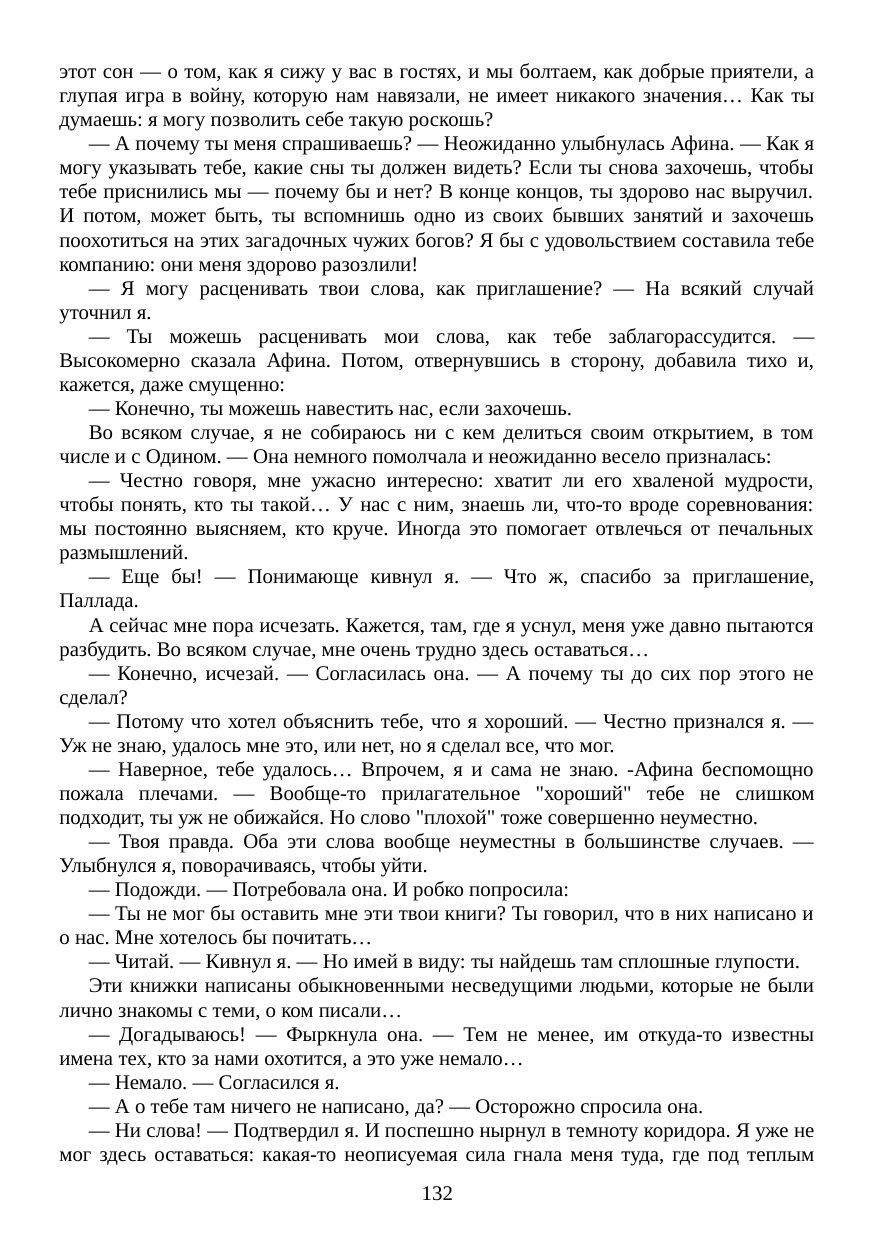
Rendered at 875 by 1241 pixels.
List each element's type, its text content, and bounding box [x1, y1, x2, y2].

text — Подожди. — Потребовала она. И робко попросила: [59, 877, 815, 901]
text — Наверное, тебе удалось… Впрочем, я и сама не знаю. -Афина беспомощно пожала плечами. — Вообще-то прилагательное "хороший" тебе не слишком подходит, ты уж не обижайся. Но слово "плохой" тоже совершенно неуместно. [59, 757, 815, 829]
text — Ни слова! — Подтвердил я. И поспешно нырнул в темноту коридора. Я уже не мог здесь оставаться: какая-то неописуемая сила гнала меня туда, где под теплым [59, 1118, 815, 1166]
text — А почему ты меня спрашиваешь? — Неожиданно улыбнулась Афина. — Как я могу указывать тебе, какие сны ты должен видеть? Если ты снова захочешь, чтобы тебе приснились мы — почему бы и нет? В конце концов, ты здорово нас выручил. И потом, может быть, ты вспомнишь одно из своих бывших занятий и захочешь поохотиться на этих загадочных чужих богов? Я бы с удовольствием составила тебе компанию: они меня здорово разозлили! [59, 131, 815, 276]
text А сейчас мне пора исчезать. Кажется, там, где я уснул, меня уже давно пытаются разбудить. Во всяком случае, мне очень трудно здесь оставаться… [59, 612, 815, 661]
text Эти книжки написаны обыкновенными несведущими людьми, которые не были лично знакомы с теми, о ком писали… [59, 973, 815, 1022]
text — Немало. — Согласился я. [59, 1070, 815, 1094]
text — Конечно, ты можешь навестить нас, если захочешь. [59, 396, 815, 420]
text — Потому что хотел объяснить тебе, что я хороший. — Честно признался я. — Уж не знаю, удалось мне это, или нет, но я сделал все, что мог. [59, 709, 815, 757]
text — Ты не мог бы оставить мне эти твои книги? Ты говорил, что в них написано и о нас. Мне хотелось бы почитать… [59, 901, 815, 949]
text — Я могу расценивать твои слова, как приглашение? — На всякий случай уточнил я. [59, 276, 815, 324]
text — Догадываюсь! — Фыркнула она. — Тем не менее, им откуда-то известны имена тех, кто за нами охотится, а это уже немало… [59, 1022, 815, 1070]
text — Читай. — Кивнул я. — Но имей в виду: ты найдешь там сплошные глупости. [59, 949, 815, 973]
text — Ты можешь расценивать мои слова, как тебе заблагорассудится. — Высокомерно сказала Афина. Потом, отвернувшись в сторону, добавила тихо и, кажется, даже смущенно: [59, 324, 815, 396]
text — Честно говоря, мне ужасно интересно: хватит ли его хваленой мудрости, чтобы понять, кто ты такой… У нас с ним, знаешь ли, что-то вроде соревнования: мы постоянно выясняем, кто круче. Иногда это помогает отвлечься от печальных размышлений. [59, 468, 815, 564]
text — Конечно, исчезай. — Согласилась она. — А почему ты до сих пор этого не сделал? [59, 661, 815, 709]
text — А о тебе там ничего не написано, да? — Осторожно спросила она. [59, 1094, 815, 1118]
text — Еще бы! — Понимающе кивнул я. — Что ж, спасибо за приглашение, Паллада. [59, 564, 815, 612]
text Во всяком случае, я не собираюсь ни с кем делиться своим открытием, в том числе и с Одином. — Она немного помолчала и неожиданно весело призналась: [59, 420, 815, 468]
text — Твоя правда. Оба эти слова вообще неуместны в большинстве случаев. — Улыбнулся я, поворачиваясь, чтобы уйти. [59, 829, 815, 877]
text этот сон — о том, как я сижу у вас в гостях, и мы болтаем, как добрые приятели, а глупая игра в войну, которую нам навязали, не имеет никакого значения… Как ты думаешь: я могу позволить себе такую роскошь? [59, 59, 815, 131]
